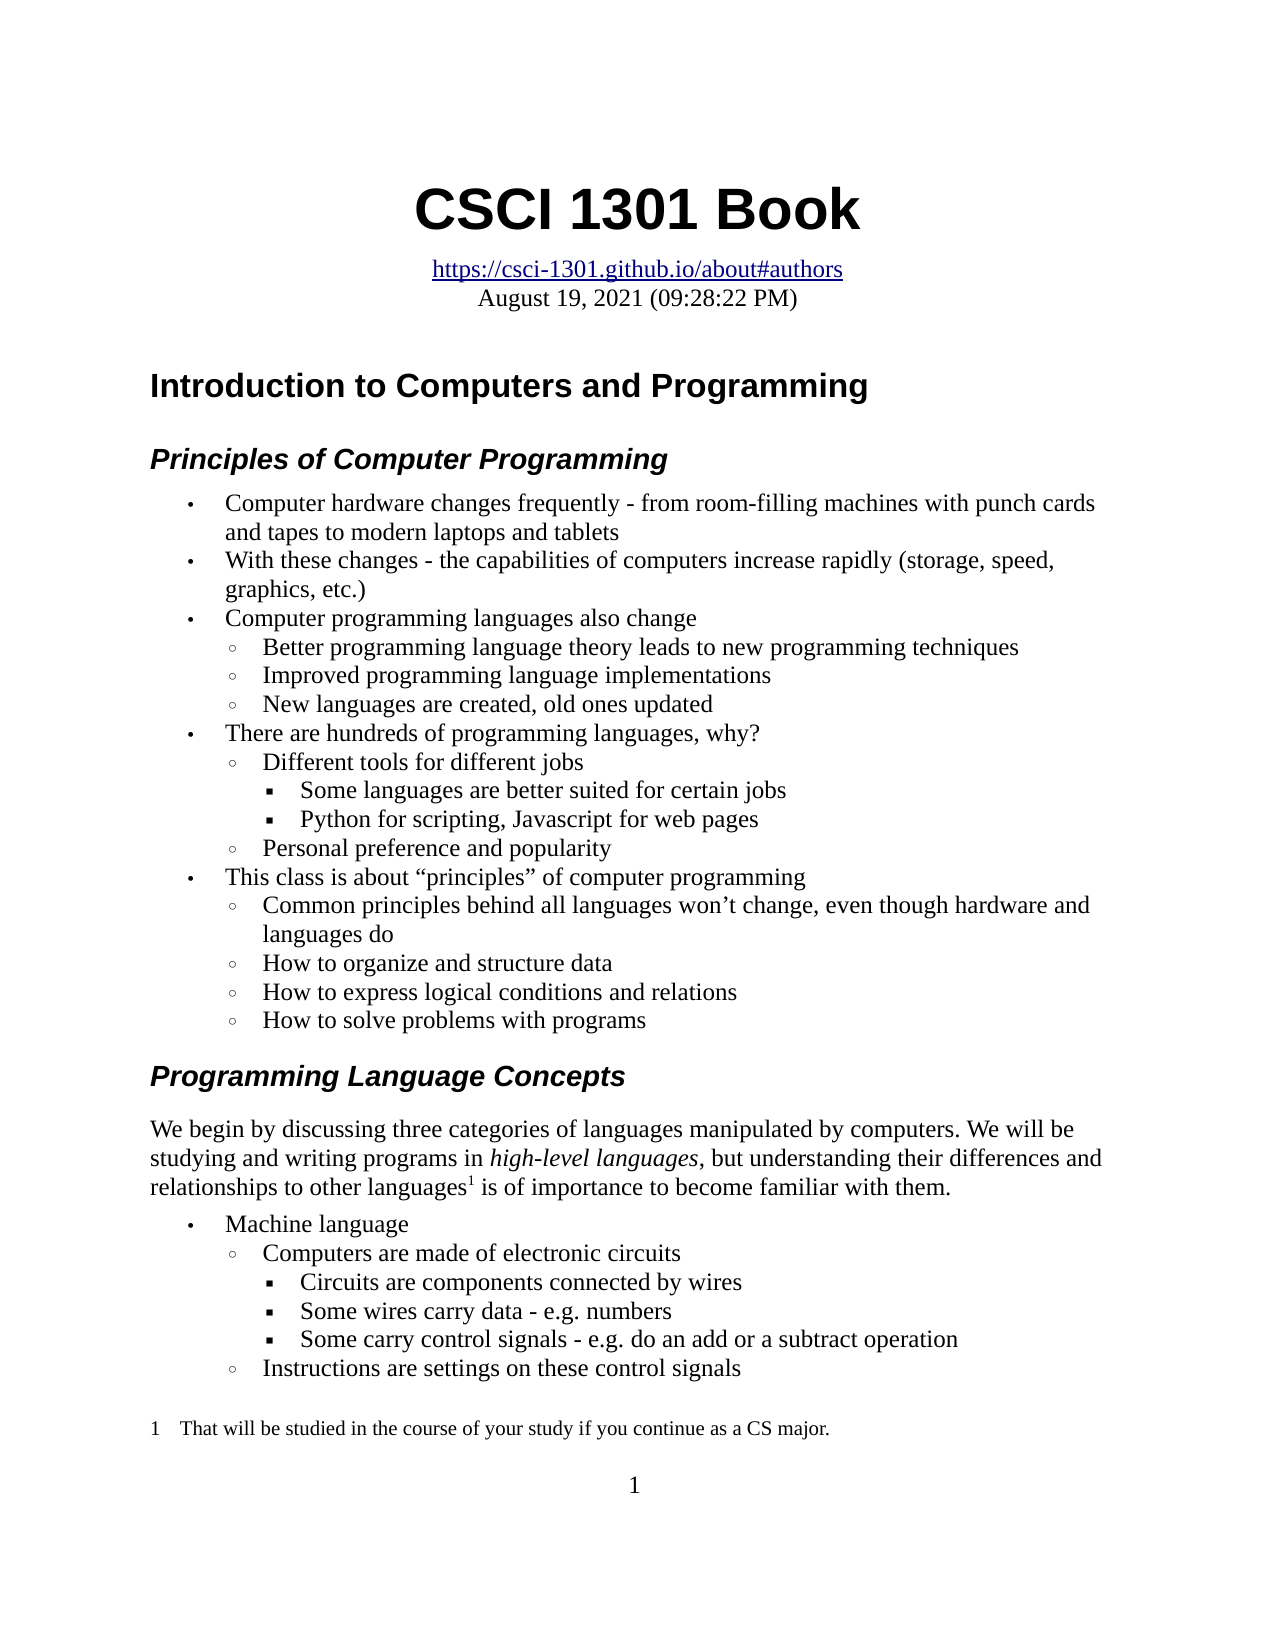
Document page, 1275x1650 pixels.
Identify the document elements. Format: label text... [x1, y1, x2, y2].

subtitle Introduction to Computers and Programming [150, 366, 1125, 404]
list Computers are made of electronic circuits [225, 1238, 1125, 1267]
list How to solve problems with programs [225, 1006, 1125, 1034]
list With these changes - the capabilities of computers increase rapidly (storage, speed, graphics, etc.) [187, 546, 1125, 603]
title CSCI 1301 Book [150, 175, 1125, 242]
list Instructions are settings on these control signals [225, 1353, 1125, 1382]
subtitle Principles of Computer Programming [150, 442, 1125, 476]
list Python for scripting, Javascript for web pages [262, 804, 1125, 833]
list Some carry control signals - e.g. do an add or a subtract operation [262, 1324, 1125, 1353]
list Improved programming language implementations [225, 661, 1125, 689]
list How to organize and structure data [225, 948, 1125, 977]
list Machine language [187, 1209, 1125, 1238]
text August 19, 2021 (09:28:22 PM) [150, 283, 1125, 312]
list New languages are created, old ones updated [225, 689, 1125, 718]
list Some wires carry data - e.g. numbers [262, 1296, 1125, 1324]
list Computer hardware changes frequently - from room-filling machines with punch cards and tapes to modern laptops and tablets [187, 488, 1125, 546]
list Computer programming languages also change [187, 603, 1125, 632]
list Common principles behind all languages won’t change, even though hardware and languages do [225, 891, 1125, 948]
text https://csci-1301.github.io/about#authors [150, 254, 1125, 283]
list How to express logical conditions and relations [225, 977, 1125, 1006]
text We begin by discussing three categories of languages manipulated by computers. We will be studying and writing programs in high-level languages, but understanding their differences and relationships to other languages is of importance to become familiar with them. [150, 1114, 1125, 1201]
list There are hundreds of programming languages, why? [187, 718, 1125, 747]
subtitle Programming Language Concepts [150, 1059, 1125, 1093]
list Better programming language theory leads to new programming techniques [225, 632, 1125, 661]
list Different tools for different jobs [225, 747, 1125, 776]
list Some languages are better suited for certain jobs [262, 776, 1125, 804]
list Personal preference and popularity [225, 833, 1125, 862]
text That will be studied in the course of your study if you continue as a CS major. [150, 1416, 1125, 1440]
list This class is about “principles” of computer programming [187, 862, 1125, 891]
list Circuits are components connected by wires [262, 1267, 1125, 1296]
